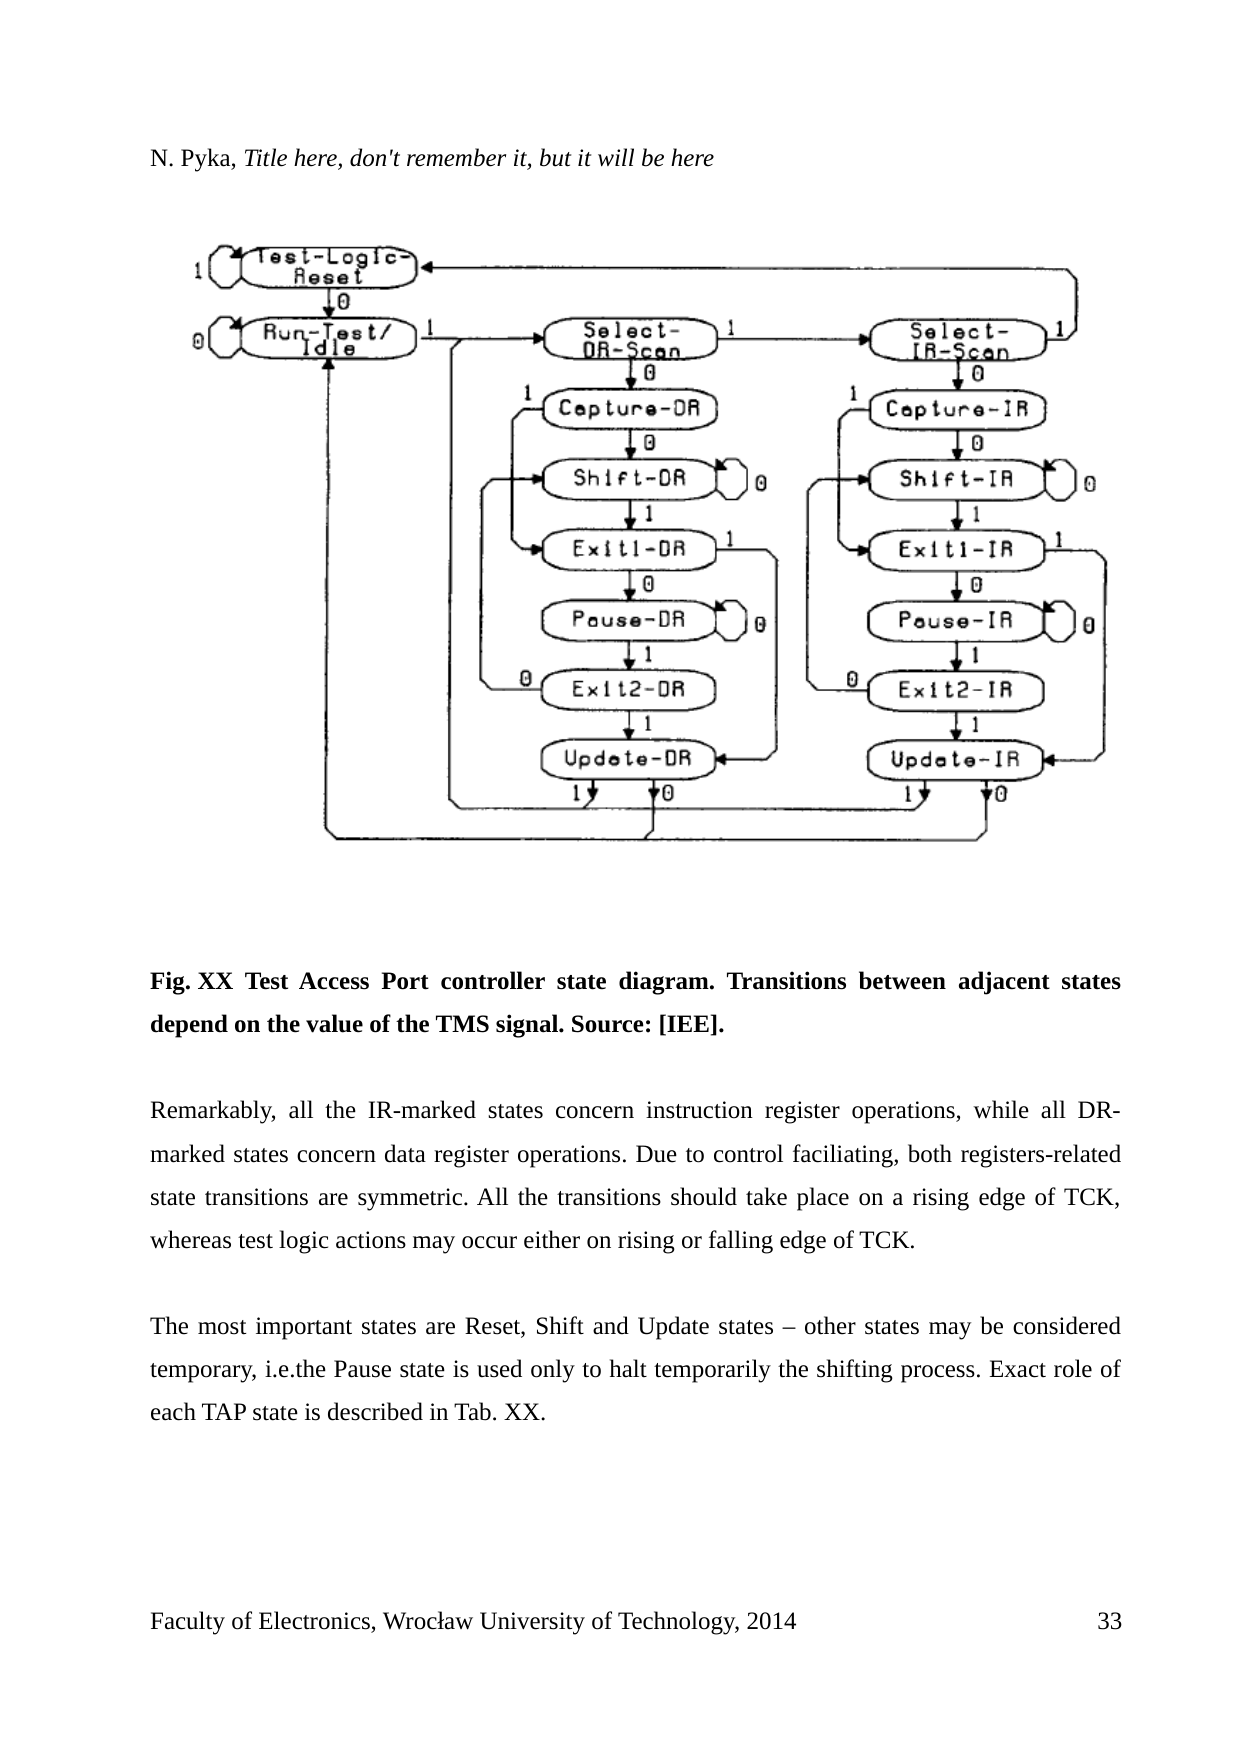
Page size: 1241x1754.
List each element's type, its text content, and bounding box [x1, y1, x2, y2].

text The most important states are Reset, Shift and Update states – other states may be considered temporary, i.e.the Pause state is used only to halt temporarily the shifting process. Exact role of each TAP state is described in Tab. XX. [150, 1311, 1122, 1426]
text Fig. XX Test Access Port controller state diagram. Transitions between adjacent states depend on the value of the TMS signal. Source: [IEE]. [150, 966, 1122, 1038]
text Remarkably, all the IR-marked states concern instruction register operations, while all DR-marked states concern data register operations. Due to control faciliating, both registers-related state transitions are symmetric. All the transitions should take place on a rising edge of TCK, whereas test logic actions may occur either on rising or falling edge of TCK. [150, 1096, 1122, 1254]
picture [153, 213, 1157, 866]
